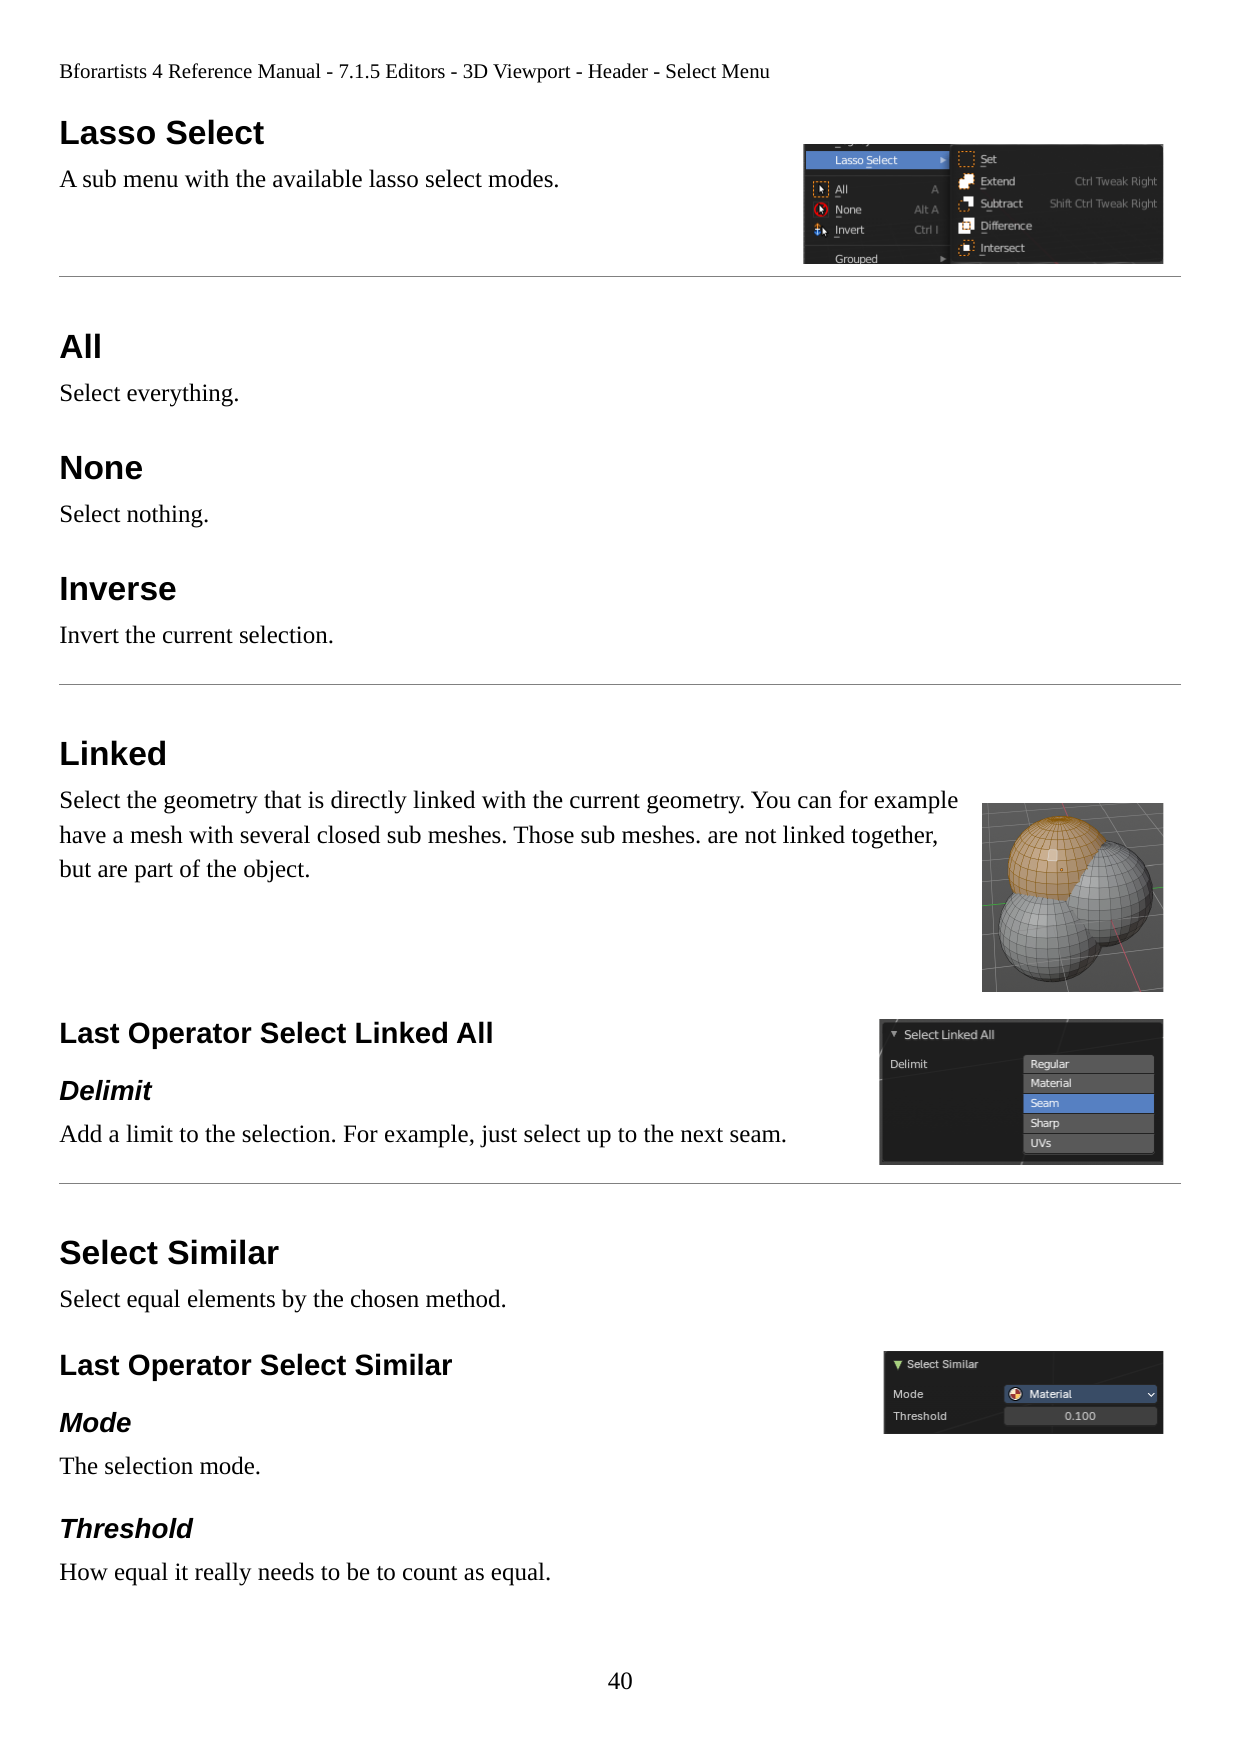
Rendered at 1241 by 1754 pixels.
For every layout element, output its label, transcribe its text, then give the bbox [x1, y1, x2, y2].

text Select equal elements by the chosen method. [59, 1284, 1181, 1313]
text Add a limit to the selection. For example, just select up to the next seam. [59, 1119, 879, 1148]
subtitle Last Operator Select Linked All [59, 1016, 1181, 1050]
subtitle Delimit [59, 1075, 879, 1107]
picture [883, 1351, 1164, 1434]
picture [879, 1019, 1164, 1165]
subtitle None [59, 448, 1181, 487]
text Select the geometry that is directly linked with the current geometry. You can for example have a mesh with several closed sub meshes. Those sub meshes. are not linked together, but are part of the object. [59, 785, 1181, 883]
text How equal it really needs to be to count as equal. [59, 1557, 1181, 1586]
subtitle Mode [59, 1407, 1181, 1439]
subtitle Linked [59, 734, 1181, 773]
text Invert the current selection. [59, 620, 1181, 649]
subtitle Lasso Select [59, 113, 1181, 151]
text Select everything. [59, 378, 1181, 407]
subtitle Select Similar [59, 1233, 1181, 1272]
picture [982, 803, 1164, 992]
text Select nothing. [59, 499, 1181, 528]
subtitle Last Operator Select Similar [59, 1348, 1181, 1382]
text A sub menu with the available lasso select modes. [59, 164, 803, 192]
picture [803, 144, 1164, 264]
subtitle All [59, 327, 1181, 366]
subtitle Threshold [59, 1513, 1181, 1544]
subtitle [1164, 1075, 1181, 1107]
subtitle Inverse [59, 569, 1181, 608]
text The selection mode. [59, 1451, 1181, 1480]
